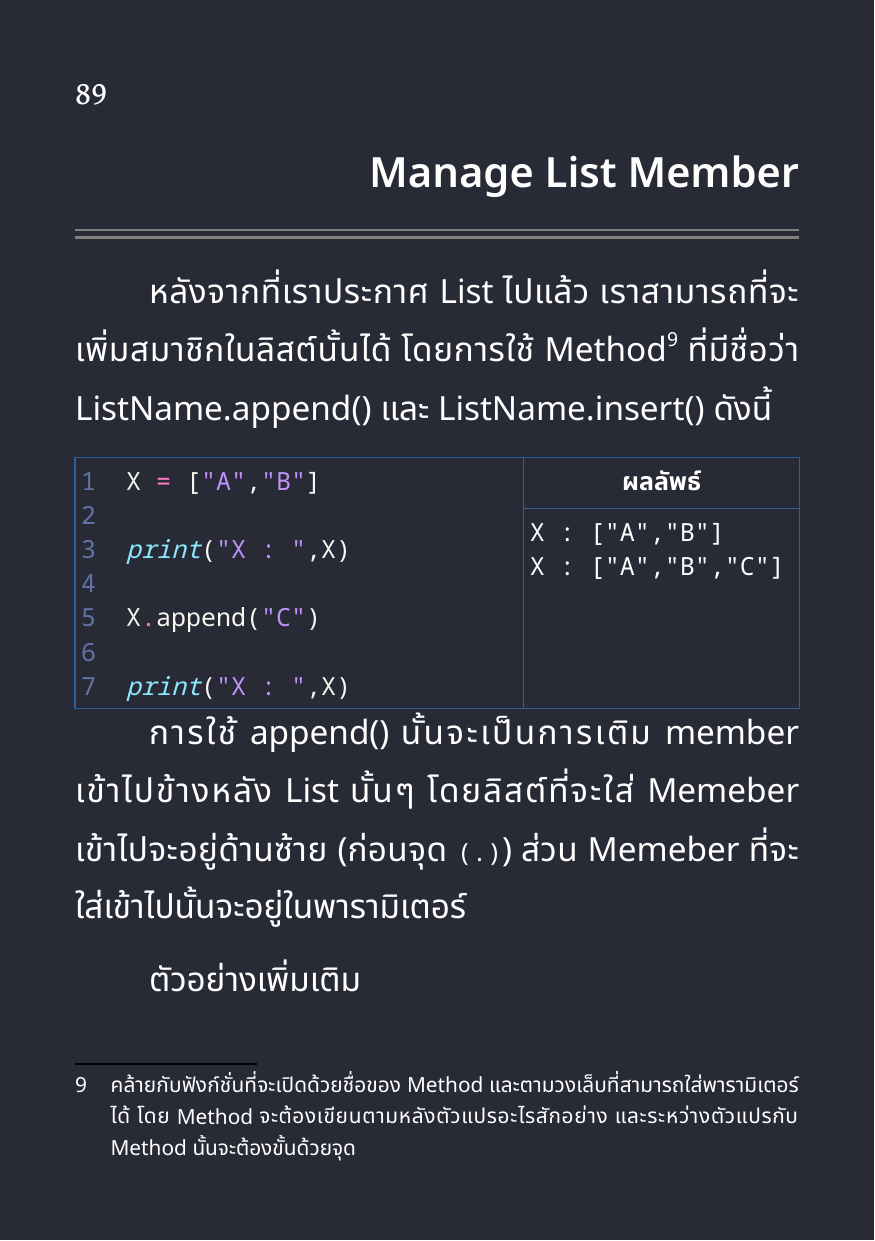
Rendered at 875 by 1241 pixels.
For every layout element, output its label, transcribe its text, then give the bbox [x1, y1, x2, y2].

text หลังจากที่เราประกาศ List ไปแล้ว เราสามารถที่จะเพิ่มสมาชิกในลิสต์นั้นได้ โดยการใช้ Method ที่มีชื่อว่า ListName.append() และ ListName.insert() ดังนี้ [75, 268, 799, 435]
table_cell X : ["A","B"] X : ["A","B","C"] [524, 509, 799, 708]
table_header 1 X = ["A","B"] 2 3 print("X : ",X) 4 5 X.append("C") 6 7 print("X : ",X) [76, 458, 523, 708]
text คล้ายกับฟังก์ชั่นที่จะเปิดด้วยชื่อของ Method และตามวงเล็บที่สามารถใส่พารามิเตอร์ได้ โดย Method จะต้องเขียนตามหลังตัวแปรอะไรสักอย่าง และระหว่างตัวแปรกับ Method นั้นจะต้องขั้นด้วยจุด [75, 1070, 799, 1165]
subtitle Manage List Member [75, 143, 799, 200]
table_header ผลลัพธ์ [524, 458, 799, 507]
text การใช้ append() นั้นจะเป็นการเติม member เข้าไปข้างหลัง List นั้นๆ โดยลิสต์ที่จะใส่ Memeber เข้าไปจะอยู่ด้านซ้าย (ก่อนจุด (.)) ส่วน Memeber ที่จะใส่เข้าไปนั้นจะอยู่ในพารามิเตอร์ [75, 709, 799, 934]
text ตัวอย่างเพิ่มเติม [75, 956, 799, 1007]
